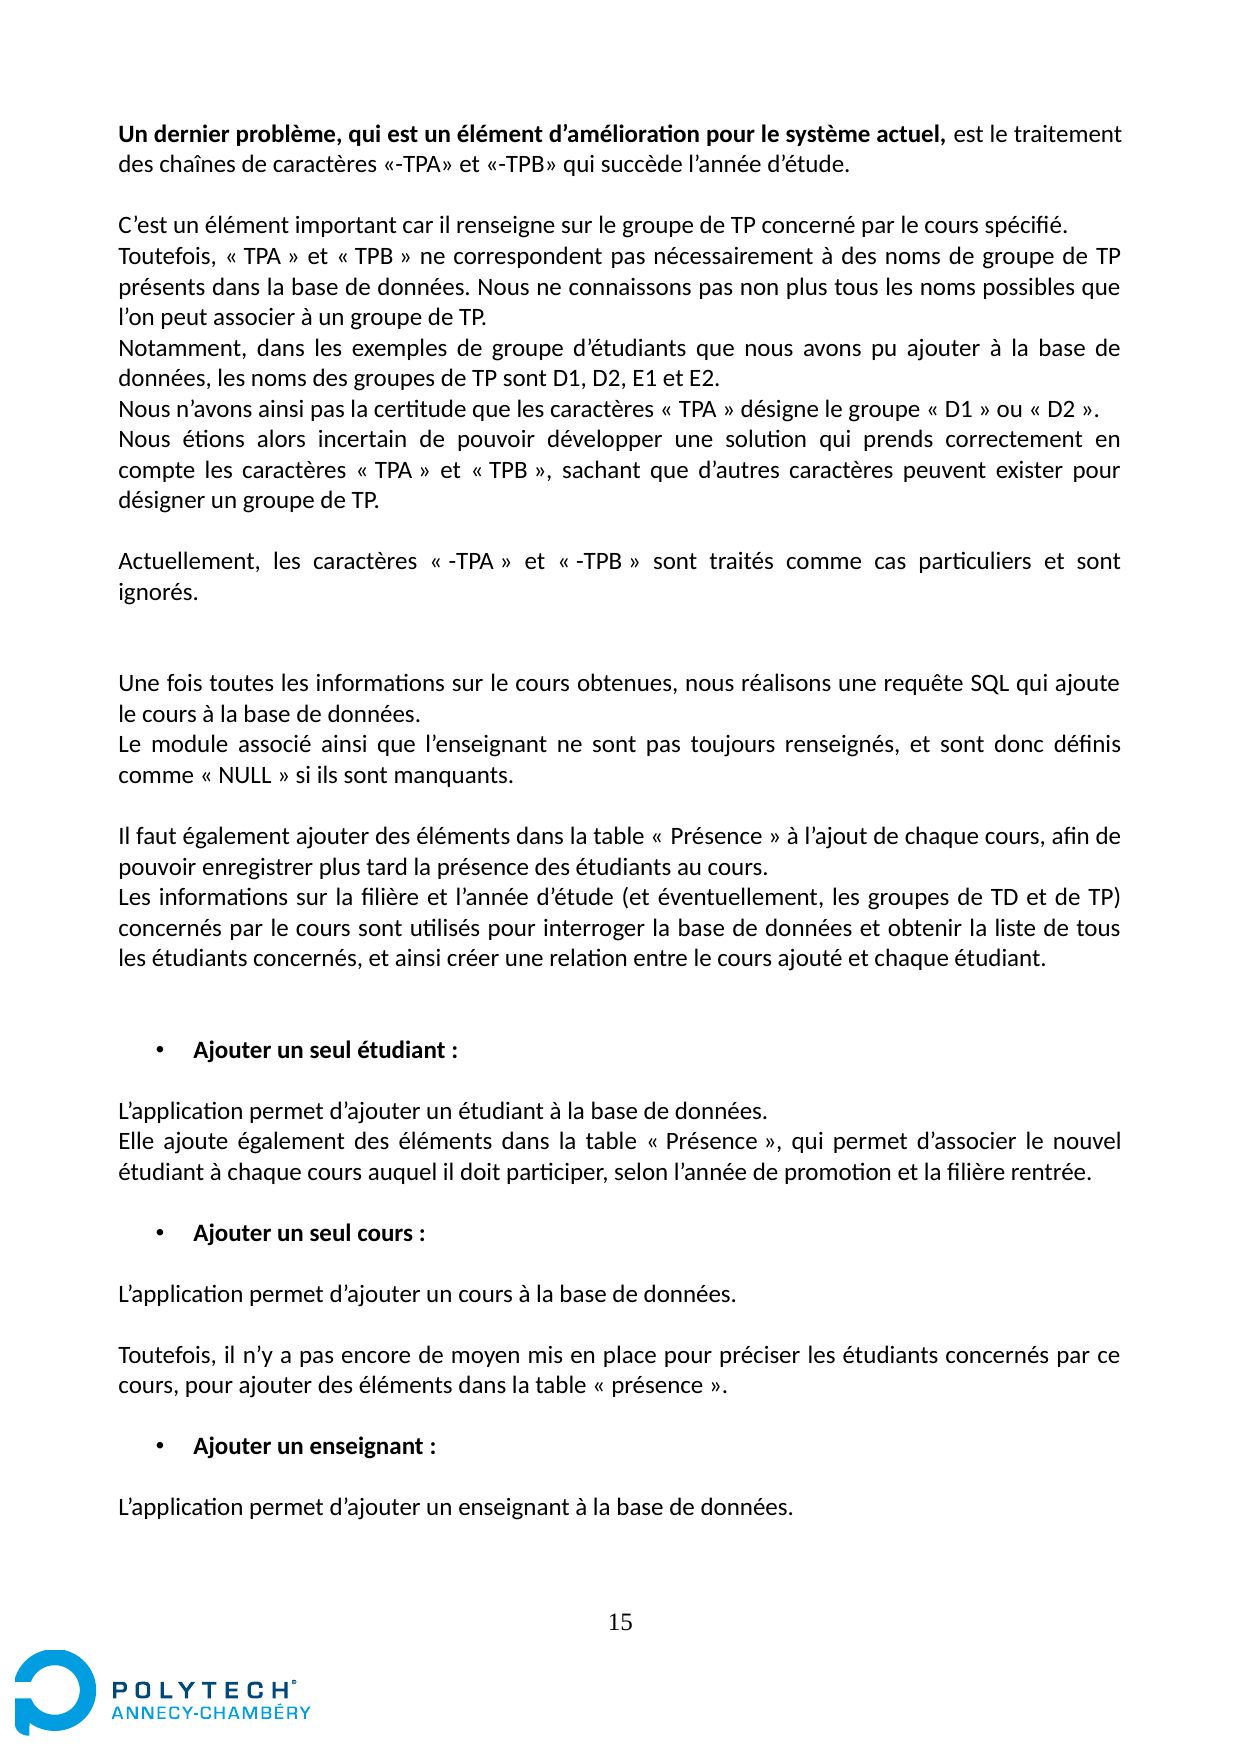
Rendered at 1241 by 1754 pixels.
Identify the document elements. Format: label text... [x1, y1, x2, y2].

list Ajouter un seul étudiant : [156, 1034, 1122, 1064]
text Le module associé ainsi que l’enseignant ne sont pas toujours renseignés, et sont donc définis comme « NULL » si ils sont manquants. [118, 728, 1122, 789]
text Une fois toutes les informations sur le cours obtenues, nous réalisons une requête SQL qui ajoute le cours à la base de données. [118, 667, 1122, 728]
text L’application permet d’ajouter un enseignant à la base de données. [118, 1492, 1122, 1522]
list Ajouter un seul cours : [156, 1217, 1122, 1247]
text Un dernier problème, qui est un élément d’amélioration pour le système actuel, est le traitement des chaînes de caractères «-TPA» et «-TPB» qui succède l’année d’étude. [118, 118, 1122, 179]
text Notamment, dans les exemples de groupe d’étudiants que nous avons pu ajouter à la base de données, les noms des groupes de TP sont D1, D2, E1 et E2. [118, 332, 1122, 393]
text C’est un élément important car il renseigne sur le groupe de TP concerné par le cours spécifié. [118, 210, 1122, 240]
text Toutefois, il n’y a pas encore de moyen mis en place pour préciser les étudiants concernés par ce cours, pour ajouter des éléments dans la table « présence ». [118, 1339, 1122, 1400]
text Nous étions alors incertain de pouvoir développer une solution qui prends correctement en compte les caractères « TPA » et « TPB », sachant que d’autres caractères peuvent exister pour désigner un groupe de TP. [118, 423, 1122, 515]
text Nous n’avons ainsi pas la certitude que les caractères « TPA » désigne le groupe « D1 » ou « D2 ». [118, 393, 1122, 423]
text Toutefois, « TPA » et « TPB » ne correspondent pas nécessairement à des noms de groupe de TP présents dans la base de données. Nous ne connaissons pas non plus tous les noms possibles que l’on peut associer à un groupe de TP. [118, 240, 1122, 332]
text L’application permet d’ajouter un étudiant à la base de données. [118, 1095, 1122, 1125]
text Les informations sur la filière et l’année d’étude (et éventuellement, les groupes de TD et de TP) concernés par le cours sont utilisés pour interroger la base de données et obtenir la liste de tous les étudiants concernés, et ainsi créer une relation entre le cours ajouté et chaque étudiant. [118, 881, 1122, 973]
list Ajouter un enseignant : [156, 1431, 1122, 1461]
text Il faut également ajouter des éléments dans la table « Présence » à l’ajout de chaque cours, afin de pouvoir enregistrer plus tard la présence des étudiants au cours. [118, 820, 1122, 881]
text L’application permet d’ajouter un cours à la base de données. [118, 1278, 1122, 1308]
text Elle ajoute également des éléments dans la table « Présence », qui permet d’associer le nouvel étudiant à chaque cours auquel il doit participer, selon l’année de promotion et la filière rentrée. [118, 1125, 1122, 1186]
text Actuellement, les caractères « -TPA » et « -TPB » sont traités comme cas particuliers et sont ignorés. [118, 545, 1122, 606]
